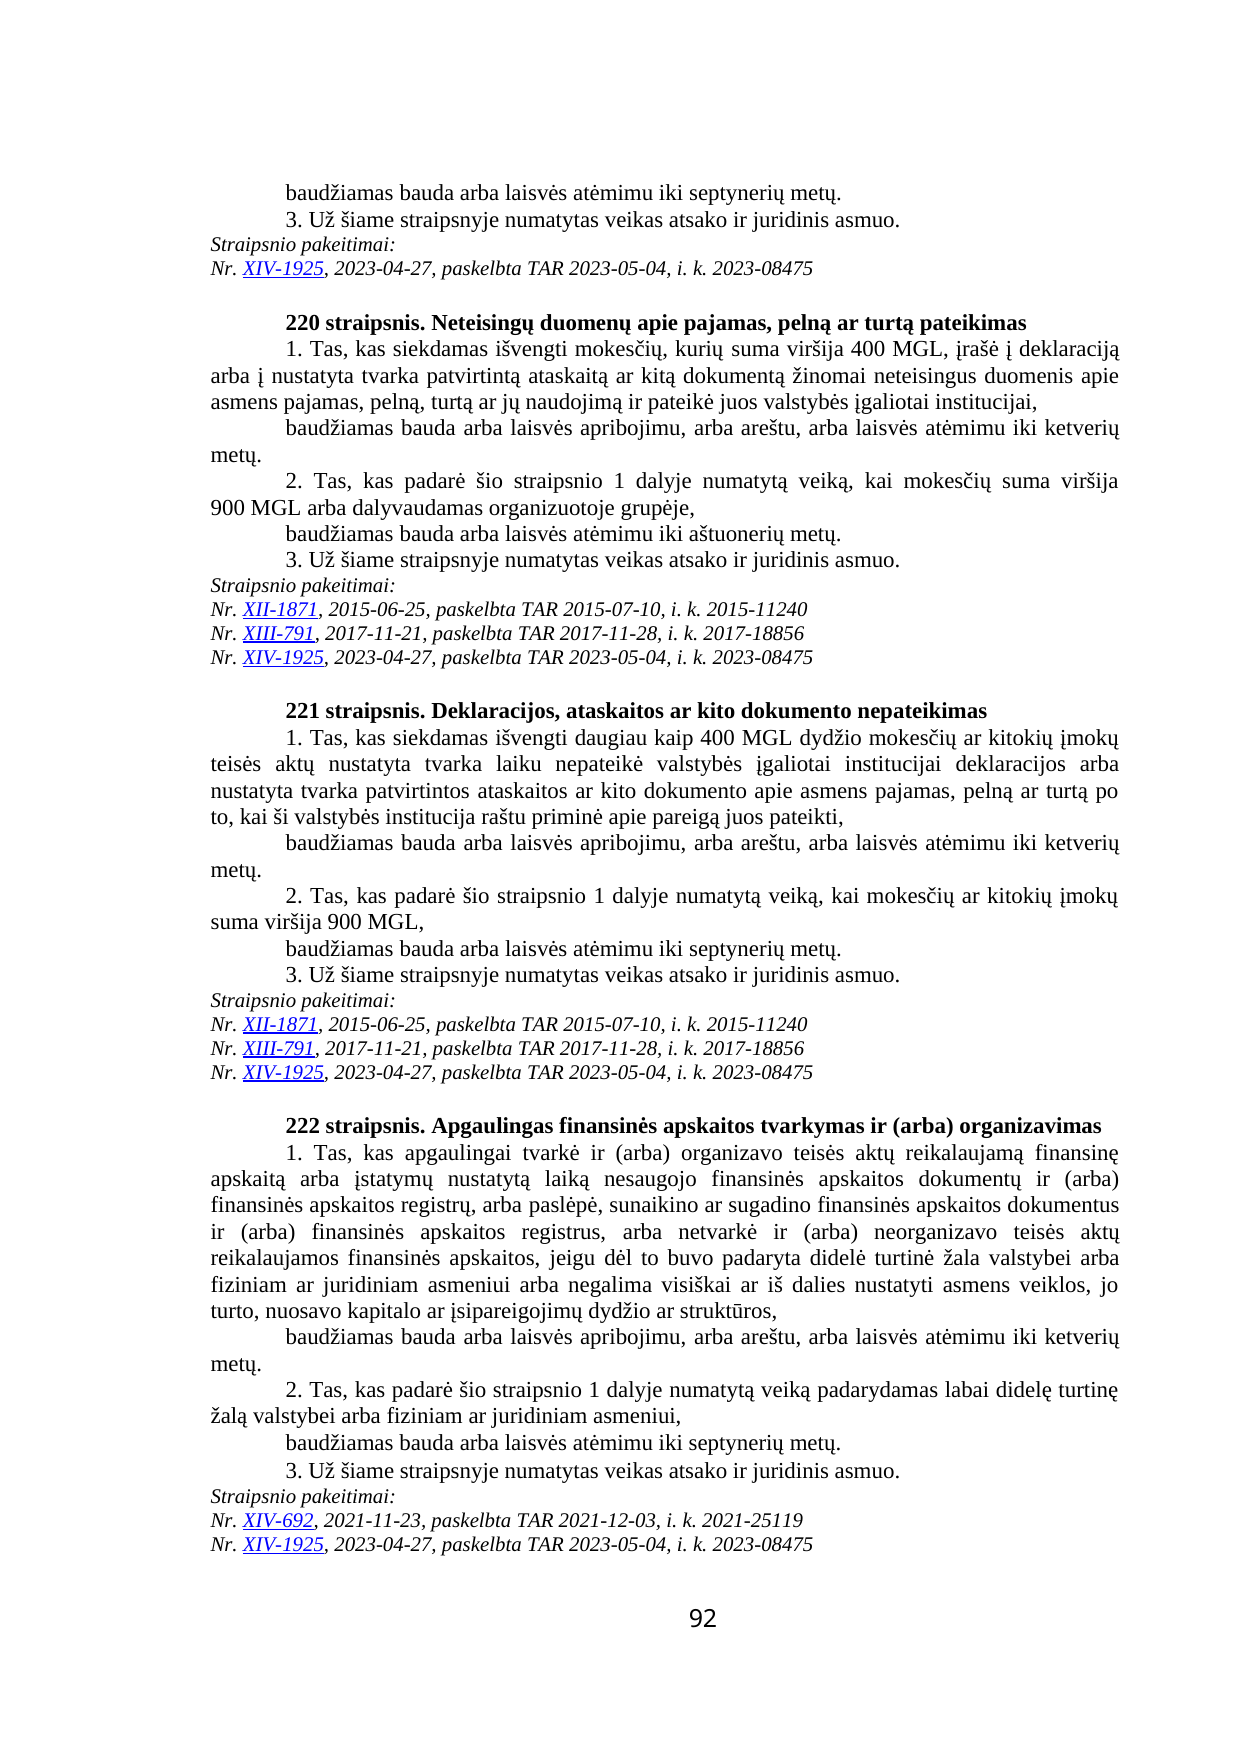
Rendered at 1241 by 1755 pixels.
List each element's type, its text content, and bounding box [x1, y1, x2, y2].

text baudžiamas bauda arba laisvės apribojimu, arba areštu, arba laisvės atėmimu iki ketverių metų. [210, 414, 1120, 467]
text 3. Už šiame straipsnyje numatytas veikas atsako ir juridinis asmuo. [210, 546, 1120, 573]
text 1. Tas, kas siekdamas išvengti daugiau kaip 400 MGL dydžio mokesčių ar kitokių įmokų teisės aktų nustatyta tvarka laiku nepateikė valstybės įgaliotai institucijai deklaracijos arba nustatyta tvarka patvirtintos ataskaitos ar kito dokumento apie asmens pajamas, pelną ar turtą po to, kai ši valstybės institucija raštu priminė apie pareigą juos pateikti, [210, 724, 1120, 829]
text baudžiamas bauda arba laisvės apribojimu, arba areštu, arba laisvės atėmimu iki ketverių metų. [210, 1323, 1120, 1376]
text 220 straipsnis. Neteisingų duomenų apie pajamas, pelną ar turtą pateikimas [210, 309, 1120, 335]
text Nr. XIV-1925, 2023-04-27, paskelbta TAR 2023-05-04, i. k. 2023-08475 [210, 256, 1120, 280]
text Nr. XIV-1925, 2023-04-27, paskelbta TAR 2023-05-04, i. k. 2023-08475 [210, 1532, 1120, 1556]
text 3. Už šiame straipsnyje numatytas veikas atsako ir juridinis asmuo. [210, 961, 1120, 987]
text 2. Tas, kas padarė šio straipsnio 1 dalyje numatytą veiką, kai mokesčių suma viršija 900 MGL arba dalyvaudamas organizuotoje grupėje, [210, 467, 1120, 520]
text baudžiamas bauda arba laisvės atėmimu iki septynerių metų. [210, 935, 1120, 961]
text Straipsnio pakeitimai: [210, 232, 1120, 256]
text Nr. XIII-791, 2017-11-21, paskelbta TAR 2017-11-28, i. k. 2017-18856 [210, 1036, 1120, 1060]
text Nr. XII-1871, 2015-06-25, paskelbta TAR 2015-07-10, i. k. 2015-11240 [210, 597, 1120, 621]
text Nr. XII-1871, 2015-06-25, paskelbta TAR 2015-07-10, i. k. 2015-11240 [210, 1012, 1120, 1036]
text 2. Tas, kas padarė šio straipsnio 1 dalyje numatytą veiką, kai mokesčių ar kitokių įmokų suma viršija 900 MGL, [210, 882, 1120, 935]
text Nr. XIV-692, 2021-11-23, paskelbta TAR 2021-12-03, i. k. 2021-25119 [210, 1508, 1120, 1532]
text baudžiamas bauda arba laisvės atėmimu iki septynerių metų. [210, 179, 1120, 206]
text 1. Tas, kas apgaulingai tvarkė ir (arba) organizavo teisės aktų reikalaujamą finansinę apskaitą arba įstatymų nustatytą laiką nesaugojo finansinės apskaitos dokumentų ir (arba) finansinės apskaitos registrų, arba paslėpė, sunaikino ar sugadino finansinės apskaitos dokumentus ir (arba) finansinės apskaitos registrus, arba netvarkė ir (arba) neorganizavo teisės aktų reikalaujamos finansinės apskaitos, jeigu dėl to buvo padaryta didelė turtinė žala valstybei arba fiziniam ar juridiniam asmeniui arba negalima visiškai ar iš dalies nustatyti asmens veiklos, jo turto, nuosavo kapitalo ar įsipareigojimų dydžio ar struktūros, [210, 1139, 1120, 1323]
text Nr. XIII-791, 2017-11-21, paskelbta TAR 2017-11-28, i. k. 2017-18856 [210, 621, 1120, 645]
text 3. Už šiame straipsnyje numatytas veikas atsako ir juridinis asmuo. [210, 206, 1120, 232]
text Nr. XIV-1925, 2023-04-27, paskelbta TAR 2023-05-04, i. k. 2023-08475 [210, 1060, 1120, 1084]
text baudžiamas bauda arba laisvės atėmimu iki septynerių metų. [210, 1429, 1120, 1455]
text baudžiamas bauda arba laisvės atėmimu iki aštuonerių metų. [210, 520, 1120, 546]
text 221 straipsnis. Deklaracijos, ataskaitos ar kito dokumento nepateikimas [210, 698, 1120, 724]
text 2. Tas, kas padarė šio straipsnio 1 dalyje numatytą veiką padarydamas labai didelę turtinę žalą valstybei arba fiziniam ar juridiniam asmeniui, [210, 1376, 1120, 1429]
text 3. Už šiame straipsnyje numatytas veikas atsako ir juridinis asmuo. [210, 1455, 1120, 1484]
text Straipsnio pakeitimai: [210, 987, 1120, 1012]
text Straipsnio pakeitimai: [210, 1484, 1120, 1508]
text 1. Tas, kas siekdamas išvengti mokesčių, kurių suma viršija 400 MGL, įrašė į deklaraciją arba į nustatyta tvarka patvirtintą ataskaitą ar kitą dokumentą žinomai neteisingus duomenis apie asmens pajamas, pelną, turtą ar jų naudojimą ir pateikė juos valstybės įgaliotai institucijai, [210, 335, 1120, 414]
text baudžiamas bauda arba laisvės apribojimu, arba areštu, arba laisvės atėmimu iki ketverių metų. [210, 829, 1120, 882]
text 222 straipsnis. Apgaulingas finansinės apskaitos tvarkymas ir (arba) organizavimas [210, 1112, 1120, 1139]
text Nr. XIV-1925, 2023-04-27, paskelbta TAR 2023-05-04, i. k. 2023-08475 [210, 645, 1120, 669]
text Straipsnio pakeitimai: [210, 573, 1120, 597]
